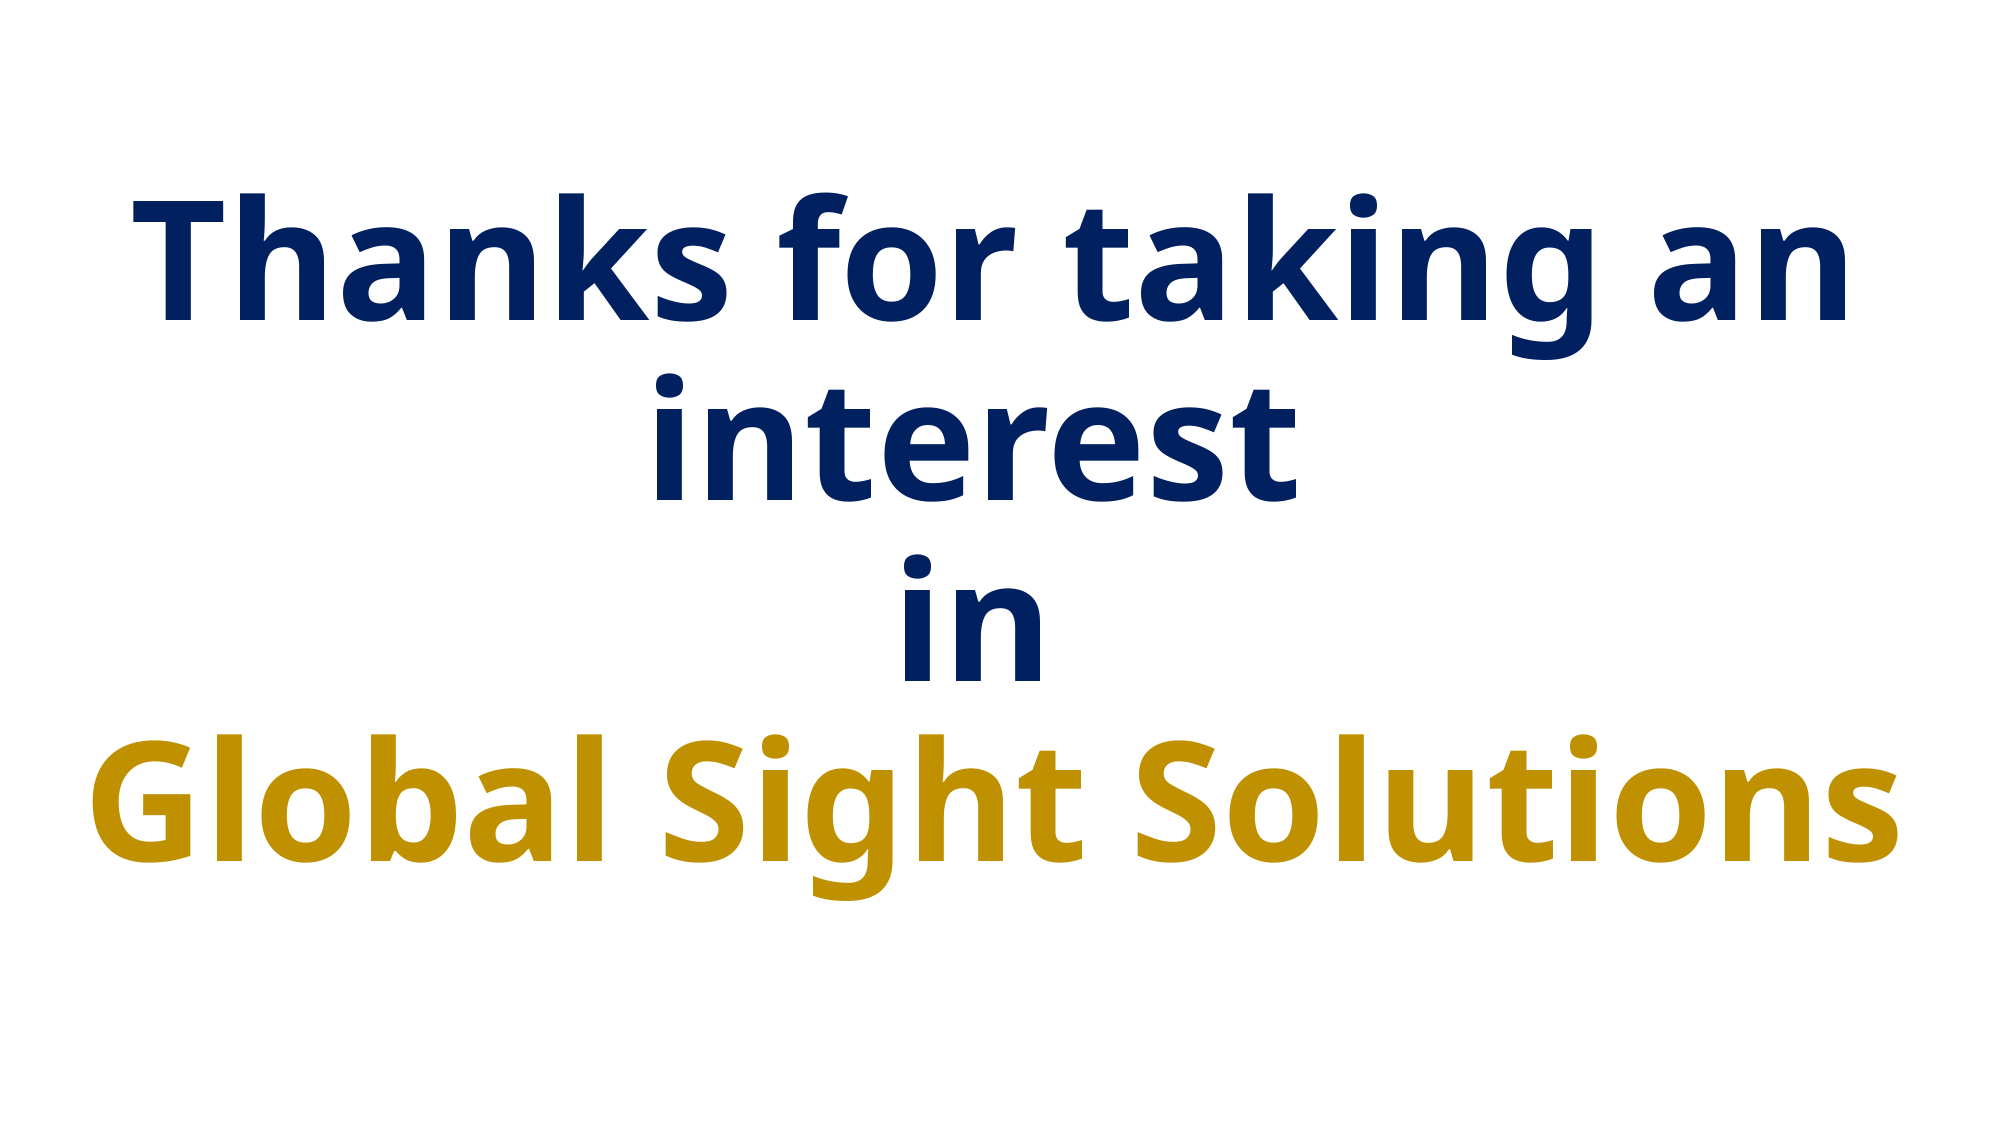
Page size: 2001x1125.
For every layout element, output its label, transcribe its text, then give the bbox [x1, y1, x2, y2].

title Thanks for taking an interest in Global Sight Solutions [0, 59, 2000, 1014]
